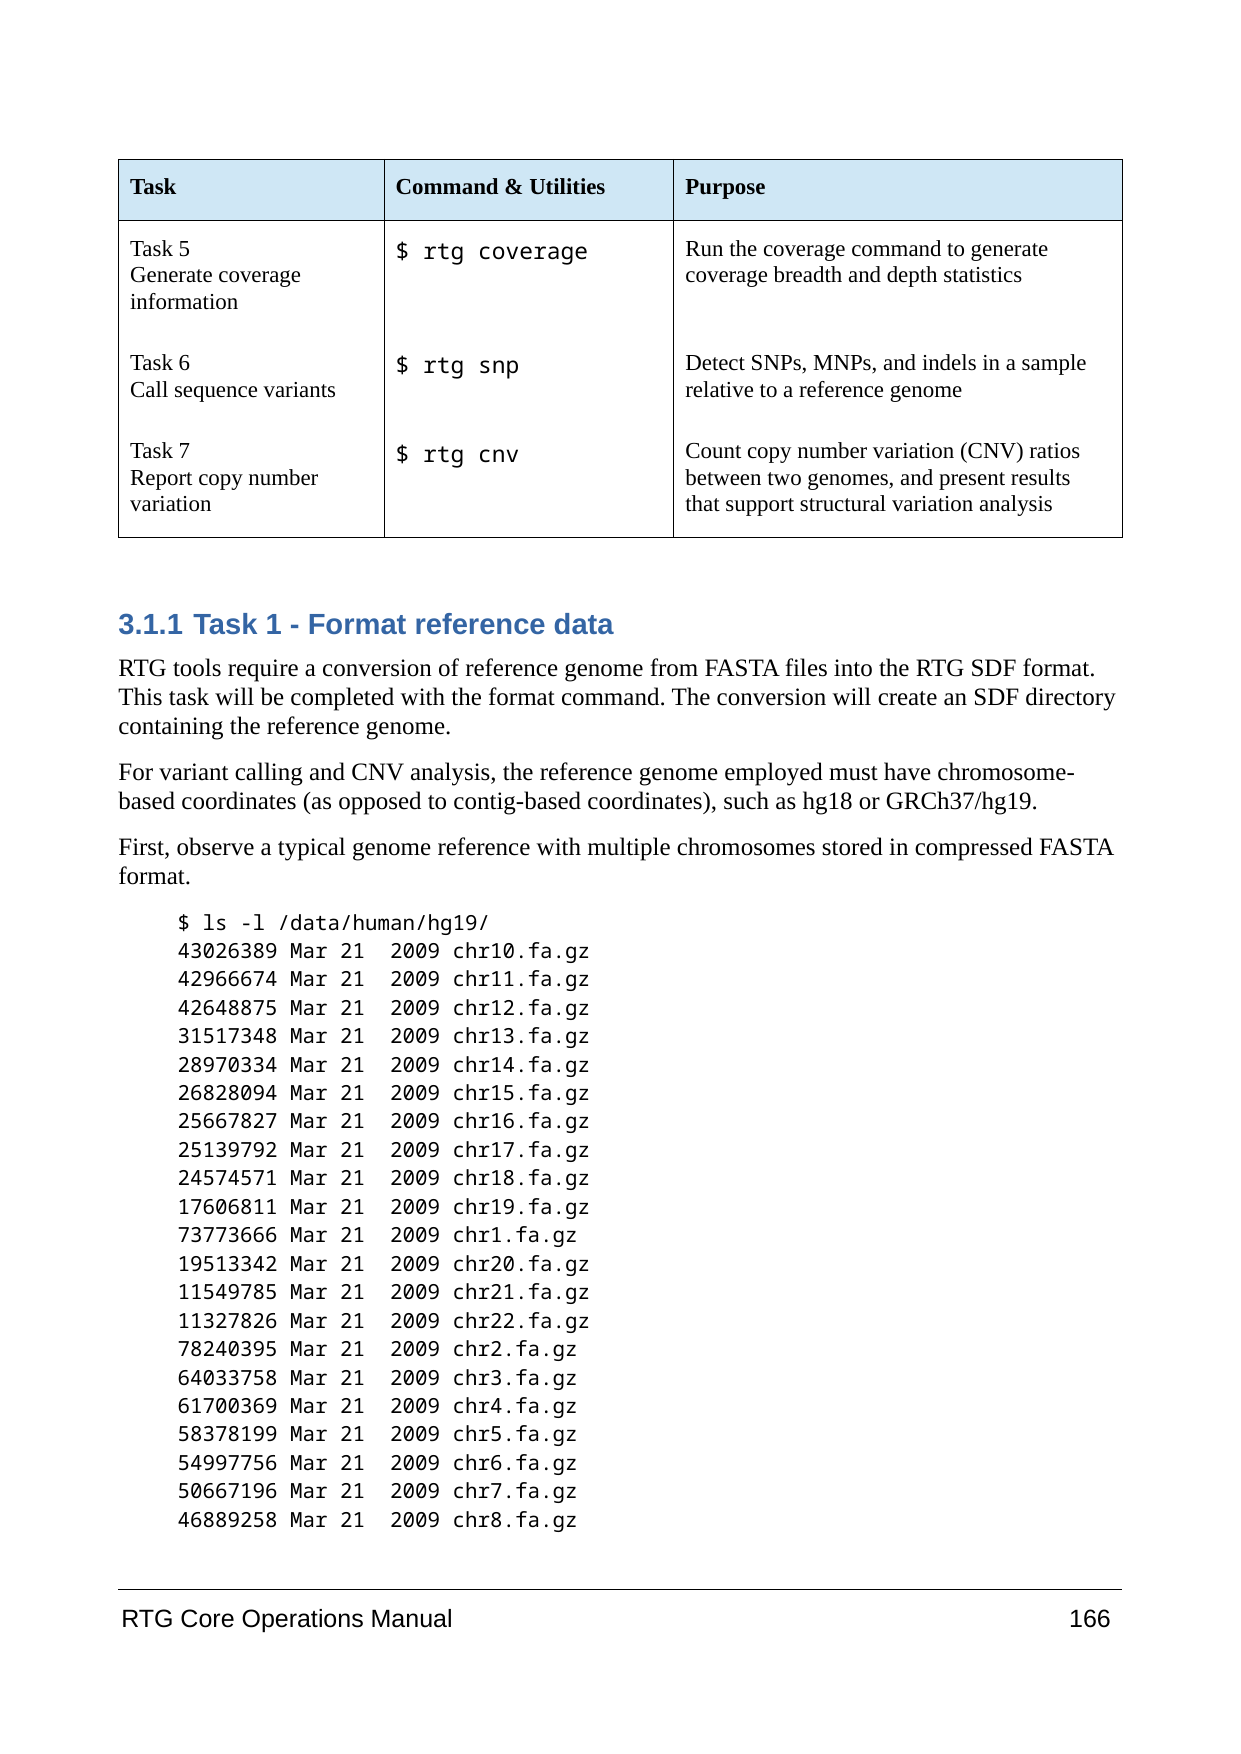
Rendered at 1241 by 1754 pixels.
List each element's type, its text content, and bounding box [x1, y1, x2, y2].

text 42966674 Mar 21 2009 chr11.fa.gz [177, 964, 1122, 993]
table_header Purpose [674, 160, 1122, 220]
text 46889258 Mar 21 2009 chr8.fa.gz [177, 1505, 1122, 1533]
text First, observe a typical genome reference with multiple chromosomes stored in compressed FASTA format. [118, 832, 1122, 890]
text 61700369 Mar 21 2009 chr4.fa.gz [177, 1391, 1122, 1419]
text 28970334 Mar 21 2009 chr14.fa.gz [177, 1050, 1122, 1078]
text 31517348 Mar 21 2009 chr13.fa.gz [177, 1021, 1122, 1050]
table_header Command & Utilities [385, 160, 673, 220]
text 78240395 Mar 21 2009 chr2.fa.gz [177, 1334, 1122, 1363]
table_cell Run the coverage command to generate coverage breadth and depth statistics [674, 221, 1122, 335]
text RTG tools require a conversion of reference genome from FASTA files into the RTG SDF format. This task will be completed with the format command. The conversion will create an SDF directory containing the reference genome. [118, 653, 1122, 739]
text 19513342 Mar 21 2009 chr20.fa.gz [177, 1249, 1122, 1277]
text 64033758 Mar 21 2009 chr3.fa.gz [177, 1363, 1122, 1391]
table_header Task [119, 160, 384, 220]
table_cell Task 5 Generate coverage information [119, 221, 384, 335]
text 54997756 Mar 21 2009 chr6.fa.gz [177, 1448, 1122, 1476]
table_cell $ rtg coverage [385, 221, 673, 335]
subtitle Task 1 - Format reference data [118, 607, 1122, 641]
text 25139792 Mar 21 2009 chr17.fa.gz [177, 1135, 1122, 1163]
text 50667196 Mar 21 2009 chr7.fa.gz [177, 1476, 1122, 1505]
table_cell Count copy number variation (CNV) ratios between two genomes, and present results that support structural variation analysis [674, 423, 1122, 537]
text 24574571 Mar 21 2009 chr18.fa.gz [177, 1163, 1122, 1192]
table_cell $ rtg snp [385, 335, 673, 423]
table_cell $ rtg cnv [385, 423, 673, 537]
table_cell Task 7 Report copy number variation [119, 423, 384, 537]
text $ ls -l /data/human/hg19/ [177, 908, 1122, 936]
text 11327826 Mar 21 2009 chr22.fa.gz [177, 1306, 1122, 1334]
text 11549785 Mar 21 2009 chr21.fa.gz [177, 1277, 1122, 1306]
text For variant calling and CNV analysis, the reference genome employed must have chromosome-based coordinates (as opposed to contig-based coordinates), such as hg18 or GRCh37/hg19. [118, 757, 1122, 815]
table_cell Detect SNPs, MNPs, and indels in a sample relative to a reference genome [674, 335, 1122, 423]
table_cell Task 6 Call sequence variants [119, 335, 384, 423]
text 17606811 Mar 21 2009 chr19.fa.gz [177, 1192, 1122, 1220]
text 73773666 Mar 21 2009 chr1.fa.gz [177, 1220, 1122, 1249]
text 25667827 Mar 21 2009 chr16.fa.gz [177, 1107, 1122, 1135]
text 43026389 Mar 21 2009 chr10.fa.gz [177, 936, 1122, 964]
text 58378199 Mar 21 2009 chr5.fa.gz [177, 1419, 1122, 1448]
text 26828094 Mar 21 2009 chr15.fa.gz [177, 1078, 1122, 1107]
text 42648875 Mar 21 2009 chr12.fa.gz [177, 993, 1122, 1021]
